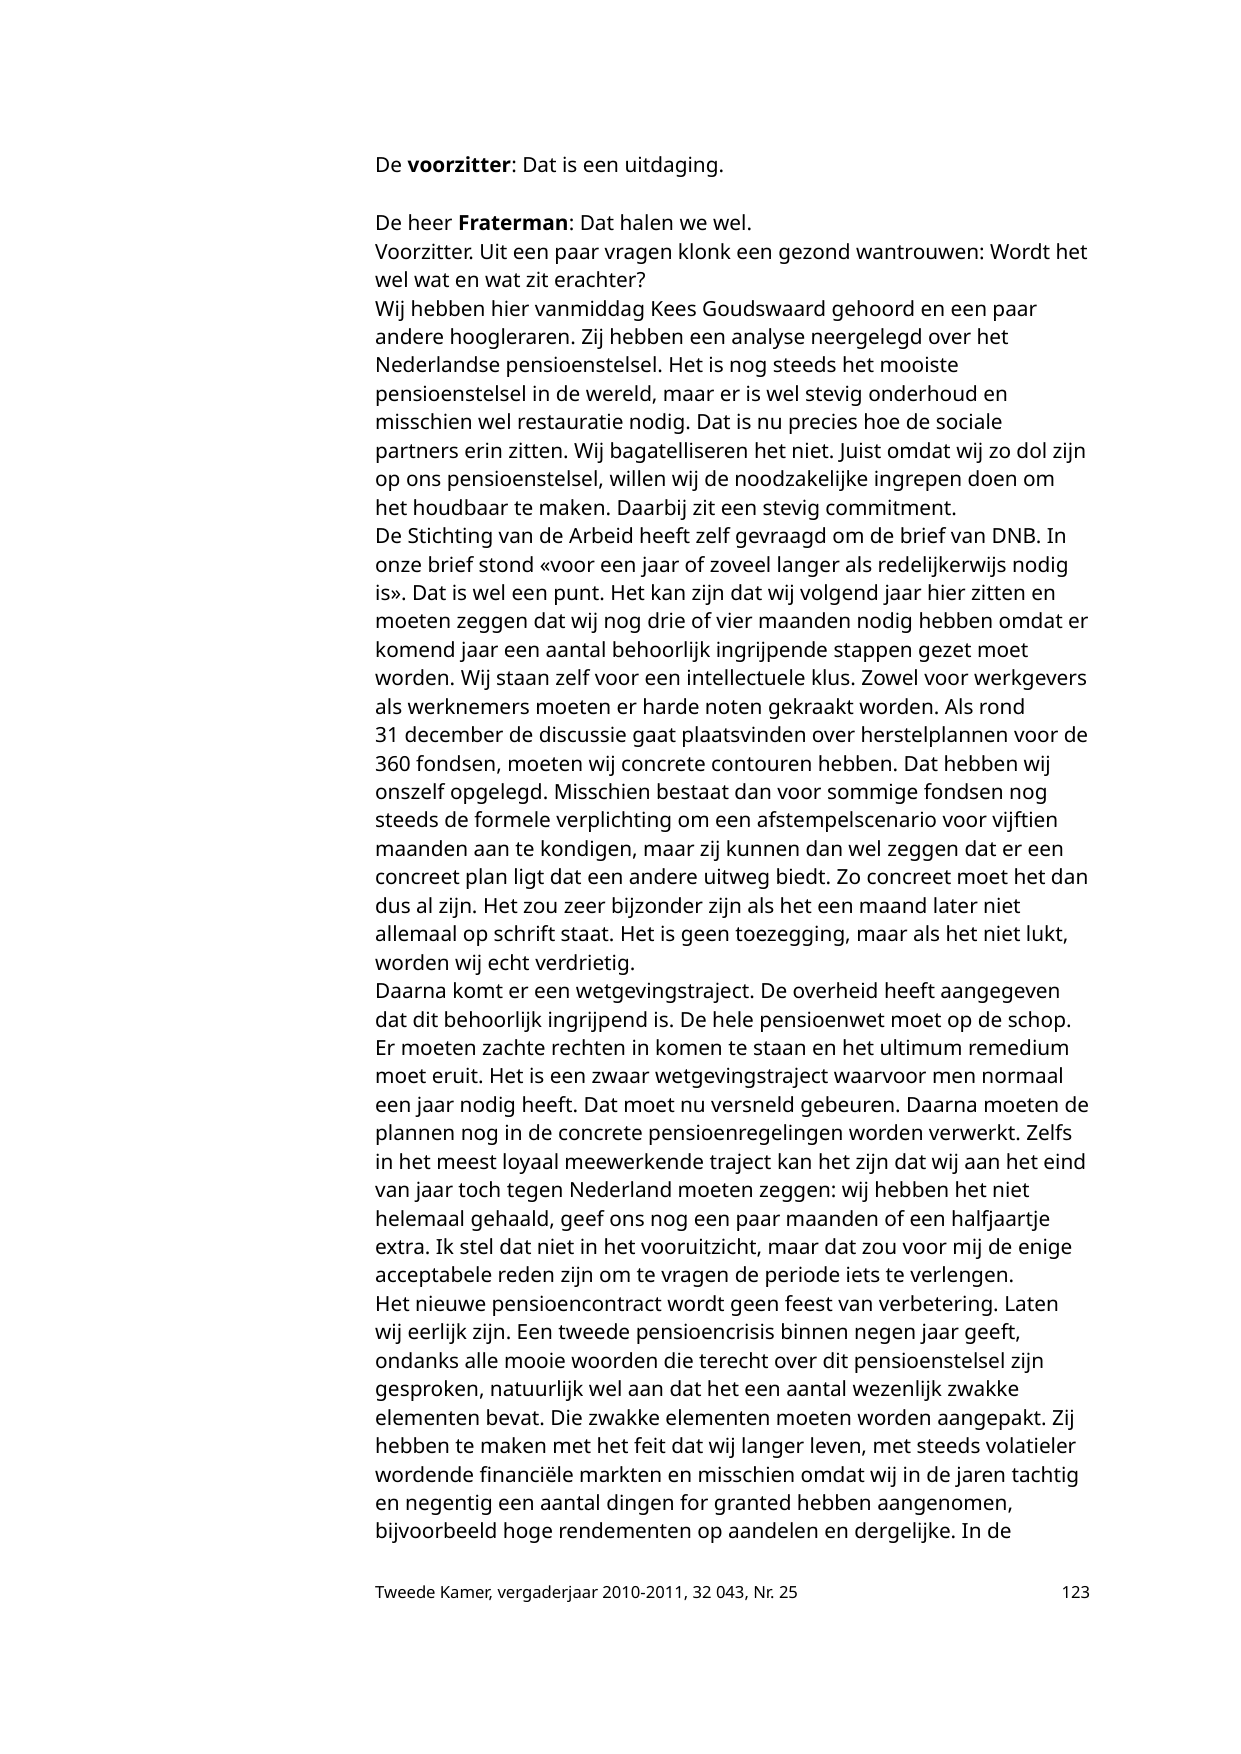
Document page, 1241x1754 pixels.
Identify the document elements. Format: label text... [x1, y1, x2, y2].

text De heer Fraterman: Dat halen we wel. [375, 208, 1090, 237]
text Voorzitter. Uit een paar vragen klonk een gezond wantrouwen: Wordt het wel wat en wat zit erachter? [375, 237, 1090, 294]
text De Stichting van de Arbeid heeft zelf gevraagd om de brief van DNB. In onze brief stond «voor een jaar of zoveel langer als redelijkerwijs nodig is». Dat is wel een punt. Het kan zijn dat wij volgend jaar hier zitten en moeten zeggen dat wij nog drie of vier maanden nodig hebben omdat er komend jaar een aantal behoorlijk ingrijpende stappen gezet moet worden. Wij staan zelf voor een intellectuele klus. Zowel voor werkgevers als werknemers moeten er harde noten gekraakt worden. Als rond 31 december de discussie gaat plaatsvinden over herstelplannen voor de 360 fondsen, moeten wij concrete contouren hebben. Dat hebben wij onszelf opgelegd. Misschien bestaat dan voor sommige fondsen nog steeds de formele verplichting om een afstempelscenario voor vijftien maanden aan te kondigen, maar zij kunnen dan wel zeggen dat er een concreet plan ligt dat een andere uitweg biedt. Zo concreet moet het dan dus al zijn. Het zou zeer bijzonder zijn als het een maand later niet allemaal op schrift staat. Het is geen toezegging, maar als het niet lukt, worden wij echt verdrietig. [375, 521, 1090, 976]
text Daarna komt er een wetgevingstraject. De overheid heeft aangegeven dat dit behoorlijk ingrijpend is. De hele pensioenwet moet op de schop. Er moeten zachte rechten in komen te staan en het ultimum remedium moet eruit. Het is een zwaar wetgevingstraject waarvoor men normaal een jaar nodig heeft. Dat moet nu versneld gebeuren. Daarna moeten de plannen nog in de concrete pensioenregelingen worden verwerkt. Zelfs in het meest loyaal meewerkende traject kan het zijn dat wij aan het eind van jaar toch tegen Nederland moeten zeggen: wij hebben het niet helemaal gehaald, geef ons nog een paar maanden of een halfjaartje extra. Ik stel dat niet in het vooruitzicht, maar dat zou voor mij de enige acceptabele reden zijn om te vragen de periode iets te verlengen. [375, 976, 1090, 1289]
text Wij hebben hier vanmiddag Kees Goudswaard gehoord en een paar andere hoogleraren. Zij hebben een analyse neergelegd over het Nederlandse pensioenstelsel. Het is nog steeds het mooiste pensioenstelsel in de wereld, maar er is wel stevig onderhoud en misschien wel restauratie nodig. Dat is nu precies hoe de sociale partners erin zitten. Wij bagatelliseren het niet. Juist omdat wij zo dol zijn op ons pensioenstelsel, willen wij de noodzakelijke ingrepen doen om het houdbaar te maken. Daarbij zit een stevig commitment. [375, 294, 1090, 521]
text De voorzitter: Dat is een uitdaging. [375, 150, 1090, 178]
text Het nieuwe pensioencontract wordt geen feest van verbetering. Laten wij eerlijk zijn. Een tweede pensioencrisis binnen negen jaar geeft, ondanks alle mooie woorden die terecht over dit pensioenstelsel zijn gesproken, natuurlijk wel aan dat het een aantal wezenlijk zwakke elementen bevat. Die zwakke elementen moeten worden aangepakt. Zij hebben te maken met het feit dat wij langer leven, met steeds volatieler wordende financiële markten en misschien omdat wij in de jaren tachtig en negentig een aantal dingen for granted hebben aangenomen, bijvoorbeeld hoge rendementen op aandelen en dergelijke. In de [375, 1289, 1090, 1545]
